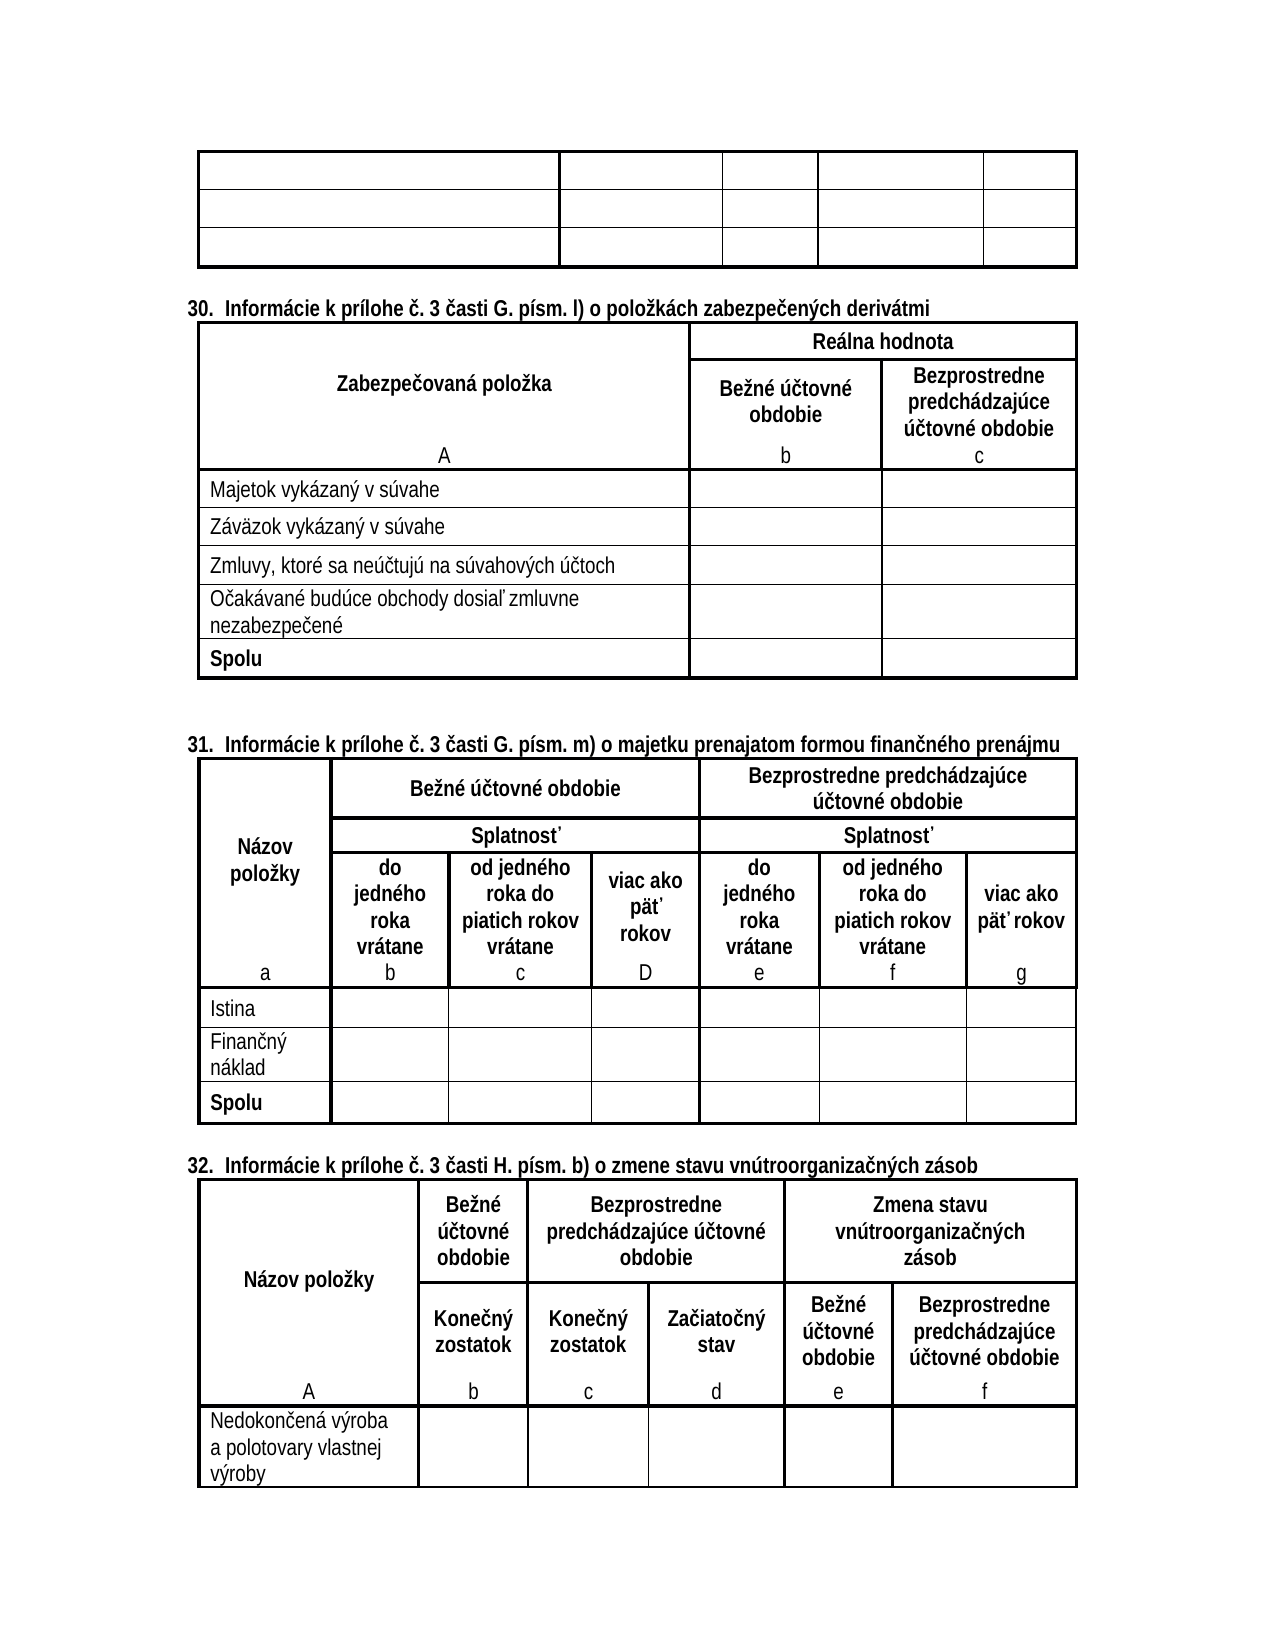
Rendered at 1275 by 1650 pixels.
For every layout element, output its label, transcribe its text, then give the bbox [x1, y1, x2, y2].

table_cell [449, 1028, 591, 1081]
table_cell [200, 228, 558, 265]
table_cell D [593, 959, 698, 986]
table_cell Majetok vykázaný v súvahe [200, 471, 688, 507]
table_cell g [968, 959, 1075, 986]
table_header Bežné účtovné obdobie [420, 1181, 526, 1281]
table_cell [200, 153, 558, 188]
table_header Názov položky [201, 760, 329, 959]
table_cell f [894, 1378, 1075, 1404]
table_cell [820, 1082, 966, 1122]
table_cell b [691, 442, 880, 468]
table_header Zabezpečovaná položka [200, 324, 688, 442]
table_cell c [883, 442, 1075, 468]
table_cell [561, 153, 722, 188]
table_cell [984, 228, 1075, 265]
table_cell Bezprostredne predchádzajúce účtovné obdobie [883, 361, 1075, 442]
table_cell Záväzok vykázaný v súvahe [200, 508, 688, 545]
table_cell b [420, 1378, 526, 1404]
table_cell [819, 228, 983, 265]
table_cell [333, 1028, 448, 1081]
table_header Zmena stavu vnútroorganizačných zásob [786, 1181, 1075, 1281]
table_cell [820, 1028, 966, 1081]
table_cell Očakávané budúce obchody dosiaľ zmluvne nezabezpečené [200, 585, 688, 638]
table_cell [649, 1408, 783, 1486]
table_cell [883, 471, 1075, 507]
table_cell Spolu [200, 639, 688, 676]
table_cell [592, 1028, 698, 1081]
table_cell f [821, 959, 965, 986]
table_cell [786, 1408, 891, 1486]
table_cell [333, 989, 448, 1027]
table_cell Nedokončená výroba a polotovary vlastnej výroby [201, 1408, 417, 1486]
table_cell [723, 190, 817, 227]
table_cell c [529, 1378, 647, 1404]
table_cell Začiatočný stav [650, 1284, 783, 1378]
table_header Bežné účtovné obdobie [333, 760, 698, 816]
table_cell d [650, 1378, 783, 1404]
table_cell Zmluvy, ktoré sa neúčtujú na súvahových účtoch [200, 546, 688, 584]
table_cell Finančný náklad [201, 1028, 329, 1081]
table_cell [200, 190, 558, 227]
table_cell [691, 471, 881, 507]
table_cell A [200, 442, 688, 468]
table_cell a [201, 959, 329, 986]
table_cell [449, 989, 591, 1027]
table_cell [449, 1082, 591, 1122]
table_cell [420, 1408, 527, 1486]
table_cell [691, 639, 881, 676]
table_cell e [701, 959, 818, 986]
table_cell [967, 1082, 1075, 1122]
text 32. Informácie k prílohe č. 3 časti H. písm. b) o zmene stavu vnútroorganizačných zásob [187, 1152, 1087, 1178]
table_header Názov položky [201, 1181, 417, 1378]
table_cell [333, 1082, 448, 1122]
table_cell [883, 508, 1075, 545]
table_cell [561, 190, 722, 227]
table_cell [984, 153, 1075, 188]
table_cell [883, 546, 1075, 584]
table_cell c [451, 959, 590, 986]
table_cell Bežné účtovné obdobie [786, 1284, 891, 1378]
table_cell Konečný zostatok [420, 1284, 526, 1378]
table_cell [592, 989, 698, 1027]
table_cell [592, 1082, 698, 1122]
table_cell Splatnosť [333, 820, 698, 851]
table_cell [819, 190, 983, 227]
table_cell [883, 585, 1075, 638]
table_cell b [333, 959, 447, 986]
table_cell [723, 228, 817, 265]
table_cell Konečný zostatok [529, 1284, 647, 1378]
text 30. Informácie k prílohe č. 3 časti G. písm. l) o položkách zabezpečených derivátmi [187, 295, 1087, 321]
table_cell [883, 639, 1075, 676]
table_cell do jedného roka vrátane [701, 854, 818, 959]
table_cell od jedného roka do piatich rokov vrátane [821, 854, 965, 959]
table_cell [819, 153, 983, 188]
table_cell [723, 153, 817, 188]
text 31. Informácie k prílohe č. 3 časti G. písm. m) o majetku prenajatom formou finančného prenájmu [187, 731, 1087, 757]
table_cell [701, 989, 819, 1027]
table_cell [967, 989, 1075, 1027]
table_cell Spolu [201, 1082, 329, 1122]
table_cell [967, 1028, 1075, 1081]
table_cell Bežné účtovné obdobie [691, 361, 880, 442]
table_cell od jedného roka do piatich rokov vrátane [451, 854, 590, 959]
table_cell A [201, 1378, 417, 1404]
table_cell Istina [201, 989, 329, 1027]
table_header Bezprostredne predchádzajúce účtovné obdobie [529, 1181, 783, 1281]
table_cell do jedného roka vrátane [333, 854, 447, 959]
table_cell viac ako päť rokov [593, 854, 698, 959]
table_cell [691, 508, 881, 545]
table_cell viac ako päť rokov [968, 854, 1075, 959]
table_cell Bezprostredne predchádzajúce účtovné obdobie [894, 1284, 1075, 1378]
table_cell [894, 1408, 1075, 1486]
table_cell [529, 1408, 648, 1486]
table_cell [701, 1082, 819, 1122]
table_cell [820, 989, 966, 1027]
table_cell e [786, 1378, 891, 1404]
table_cell [691, 546, 881, 584]
table_cell [984, 190, 1075, 227]
table_header Bezprostredne predchádzajúce účtovné obdobie [701, 760, 1075, 816]
table_cell [561, 228, 722, 265]
table_cell [701, 1028, 819, 1081]
table_cell [691, 585, 881, 638]
table_cell Splatnosť [701, 820, 1075, 851]
table_header Reálna hodnota [691, 324, 1075, 358]
